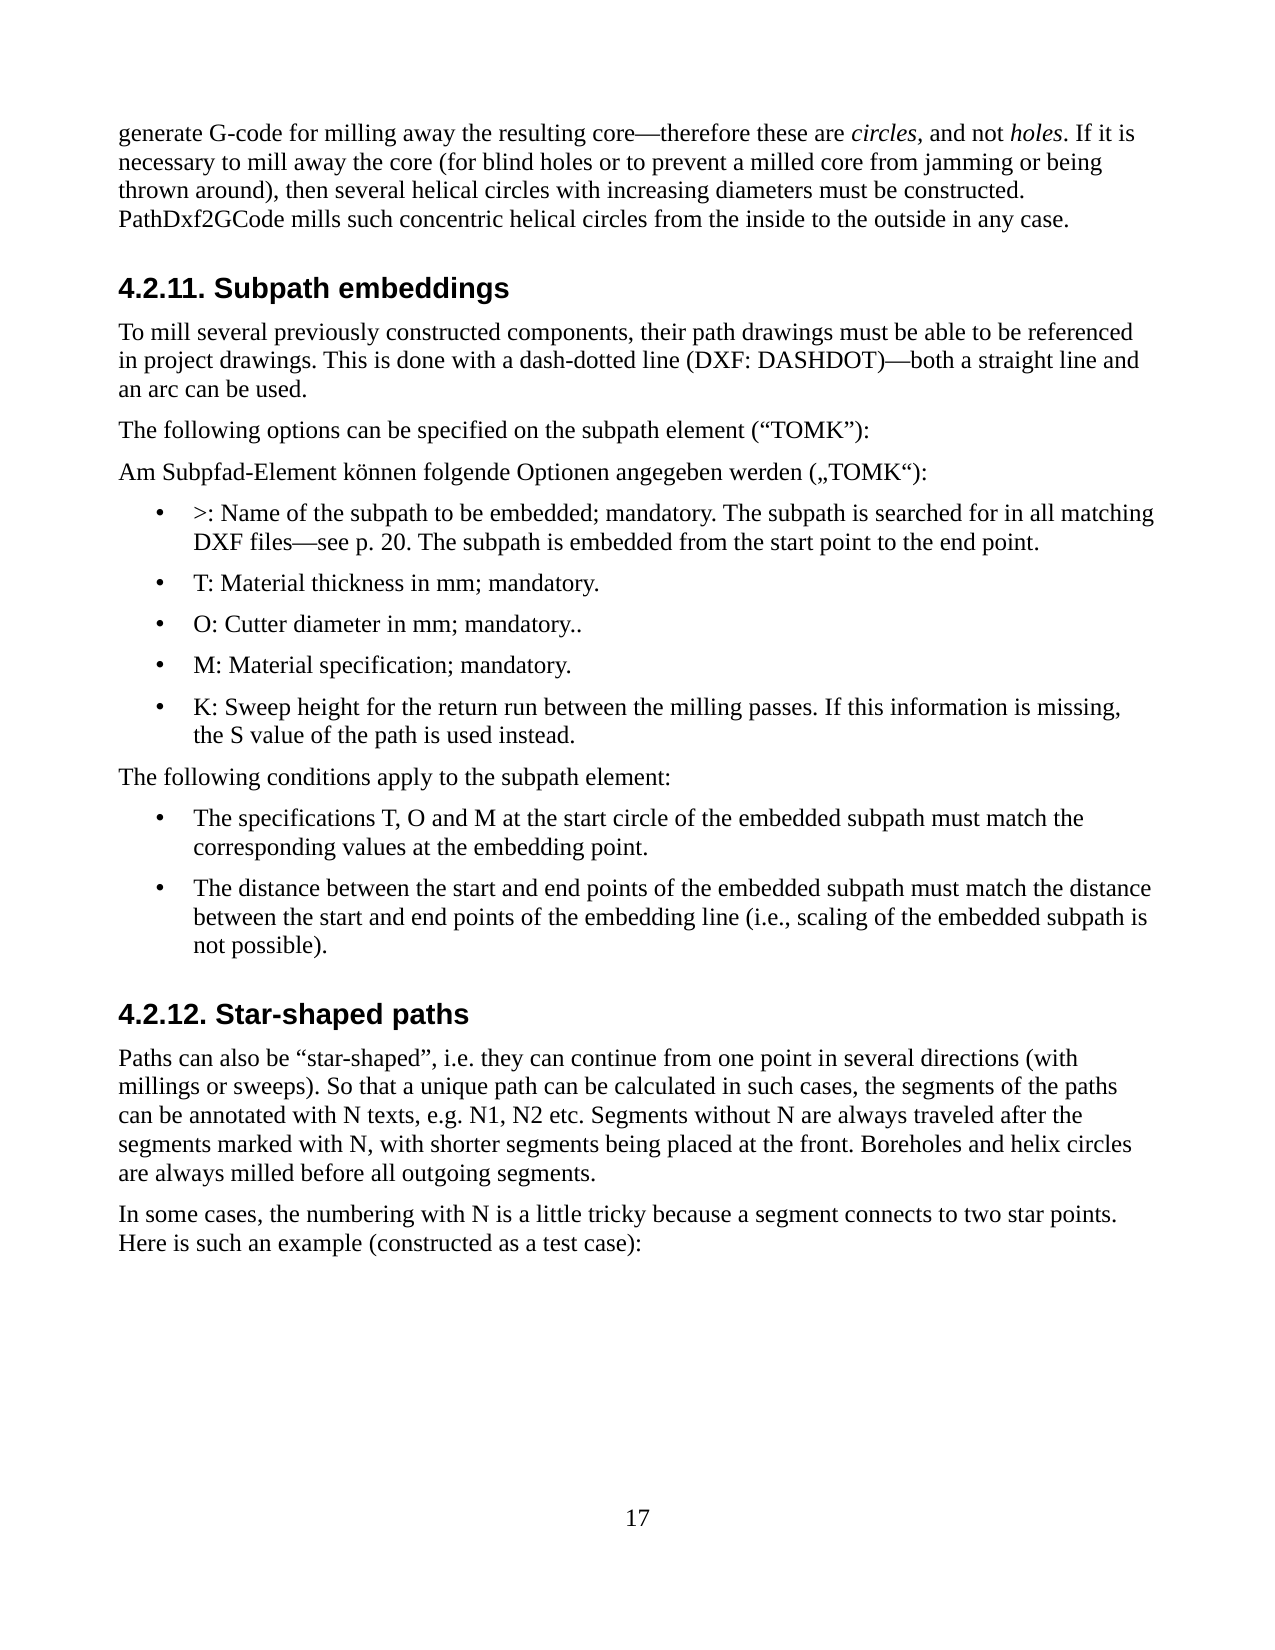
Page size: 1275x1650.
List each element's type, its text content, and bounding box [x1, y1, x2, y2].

list >: Name of the subpath to be embedded; mandatory. The subpath is searched for in all matching DXF files—see p. 19. The subpath is embedded from the start point to the end point. [156, 498, 1157, 555]
text To mill several previously constructed components, their path drawings must be able to be referenced in project drawings. This is done with a dash-dotted line (DXF: DASHDOT)—both a straight line and an arc can be used. [118, 317, 1157, 403]
text The following conditions apply to the subpath element: [118, 762, 1157, 790]
list K: Sweep height for the return run between the milling passes. If this information is missing, the S value of the path is used instead. [156, 692, 1157, 749]
list T: Material thickness in mm; mandatory. [156, 568, 1157, 597]
list O: Cutter diameter in mm; mandatory.. [156, 609, 1157, 638]
subtitle 4.2.11. Subpath embeddings [118, 271, 1157, 304]
text generate G-code for milling away the resulting core—therefore these are circles, and not holes. If it is necessary to mill away the core (for blind holes or to prevent a milled core from jamming or being thrown around), then several helical circles with increasing diameters must be constructed. PathDxf2GCode mills such concentric helical circles from the inside to the outside in any case. [118, 118, 1157, 233]
text In some cases, the numbering with N is a little tricky because a segment connects to two star points. Here is such an example (constructed as a test case): [118, 1199, 1157, 1256]
text Am Subpfad-Element können folgende Optionen angegeben werden („TOMK“): [118, 457, 1157, 485]
list The distance between the start and end points of the embedded subpath must match the distance between the start and end points of the embedding line (i.e., scaling of the embedded subpath is not possible). [156, 873, 1157, 959]
subtitle 4.2.12. Star-shaped paths [118, 997, 1157, 1030]
text The following options can be specified on the subpath element (“TOMK”): [118, 415, 1157, 444]
list The specifications T, O and M at the start circle of the embedded subpath must match the corresponding values at the embedding point. [156, 803, 1157, 860]
text Paths can also be “star-shaped”, i.e. they can continue from one point in several directions (with millings or sweeps). So that a unique path can be calculated in such cases, the segments of the paths can be annotated with N texts, e.g. N1, N2 etc. Segments without N are always traveled after the segments marked with N, with shorter segments being placed at the front. Boreholes and helix circles are always milled before all outgoing segments. [118, 1043, 1157, 1186]
list M: Material specification; mandatory. [156, 650, 1157, 679]
